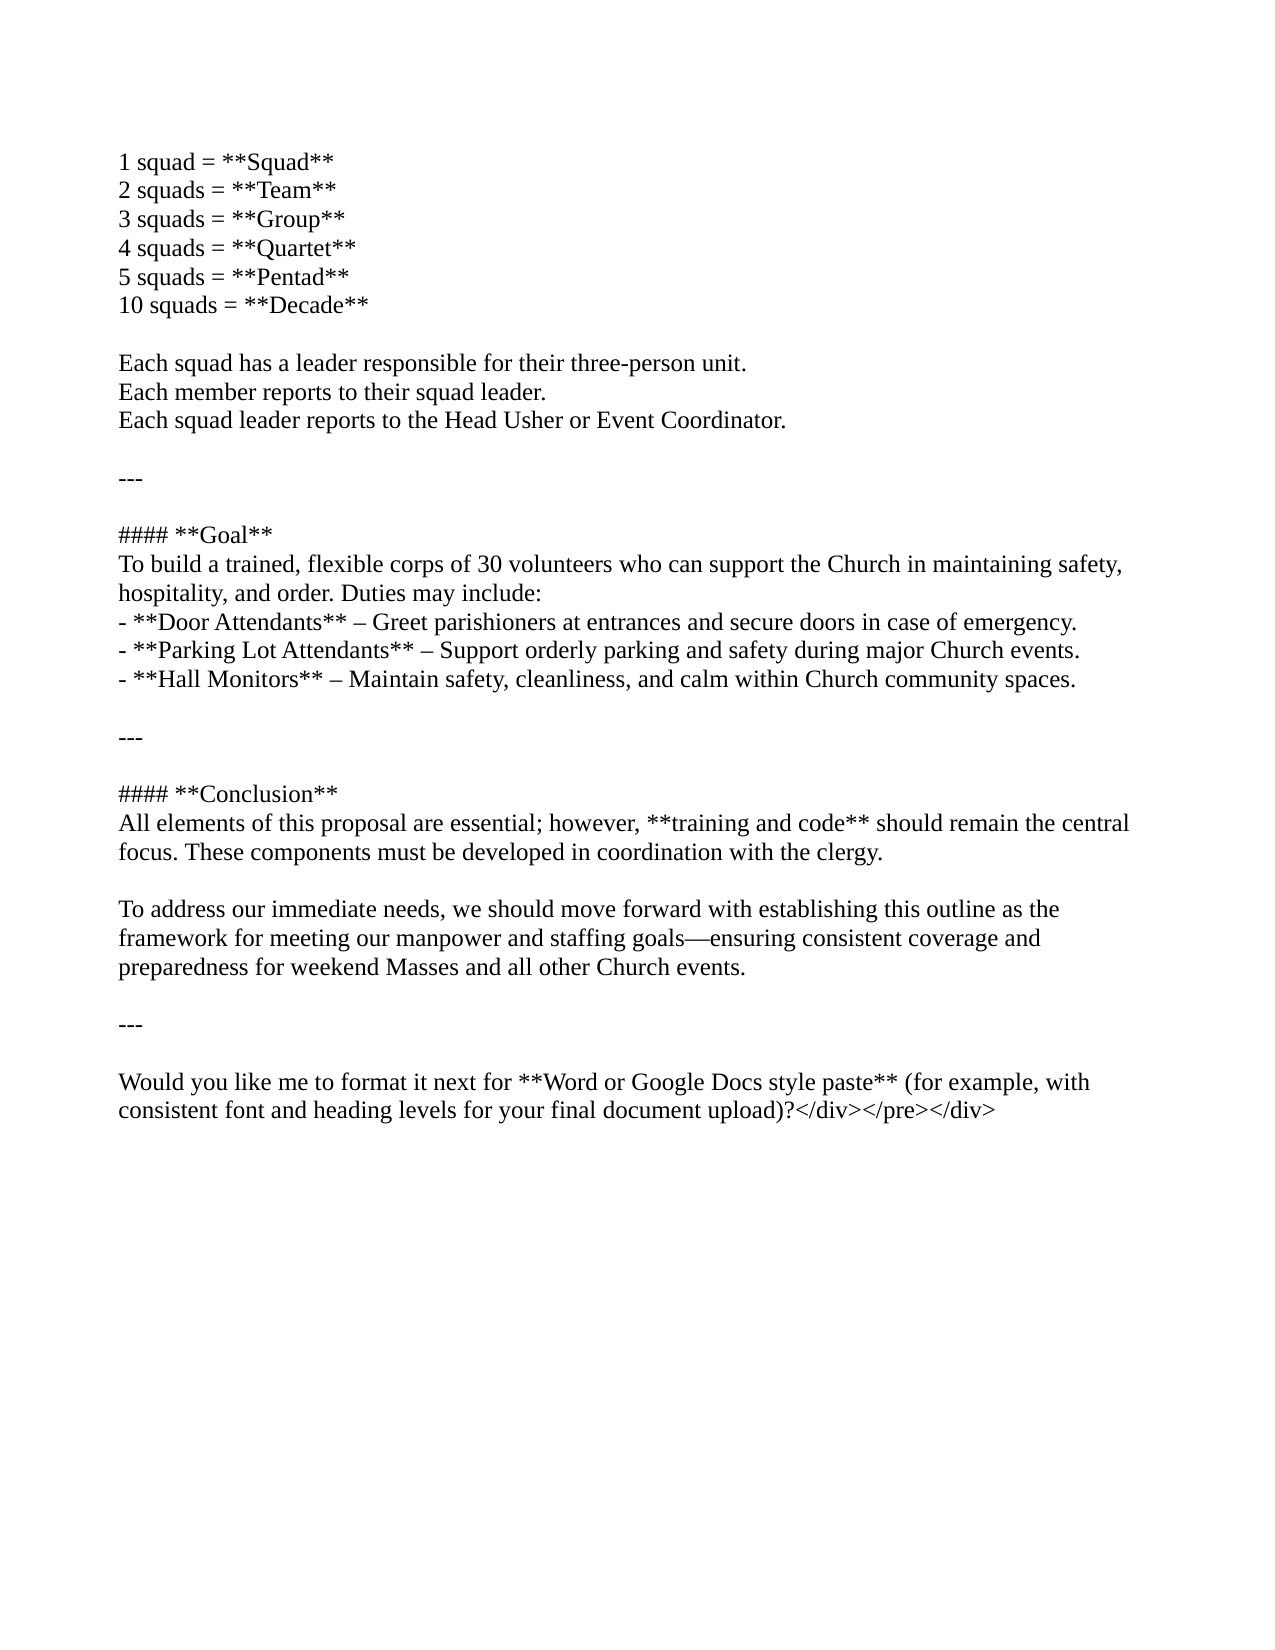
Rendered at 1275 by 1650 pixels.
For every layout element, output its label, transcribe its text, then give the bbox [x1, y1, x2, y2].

text 4 squads = **Quartet** [118, 233, 1157, 262]
text - **Hall Monitors** – Maintain safety, cleanliness, and calm within Church community spaces. [118, 664, 1157, 693]
text Would you like me to format it next for **Word or Google Docs style paste** (for example, with consistent font and heading levels for your final document upload)?</div></pre></div> [118, 1067, 1157, 1124]
text 1 squad = **Squad** [118, 147, 1157, 176]
text To build a trained, flexible corps of 30 volunteers who can support the Church in maintaining safety, hospitality, and order. Duties may include: [118, 549, 1157, 607]
text 2 squads = **Team** [118, 176, 1157, 204]
text --- [118, 463, 1157, 492]
text --- [118, 722, 1157, 751]
text 3 squads = **Group** [118, 204, 1157, 233]
text Each squad has a leader responsible for their three-person unit. [118, 348, 1157, 377]
text To address our immediate needs, we should move forward with establishing this outline as the framework for meeting our manpower and staffing goals—ensuring consistent coverage and preparedness for weekend Masses and all other Church events. [118, 894, 1157, 981]
text - **Door Attendants** – Greet parishioners at entrances and secure doors in case of emergency. [118, 607, 1157, 636]
text --- [118, 1009, 1157, 1038]
text 10 squads = **Decade** [118, 291, 1157, 319]
text Each member reports to their squad leader. [118, 377, 1157, 406]
text #### **Conclusion** [118, 779, 1157, 808]
text All elements of this proposal are essential; however, **training and code** should remain the central focus. These components must be developed in coordination with the clergy. [118, 808, 1157, 866]
text Each squad leader reports to the Head Usher or Event Coordinator. [118, 406, 1157, 434]
text 5 squads = **Pentad** [118, 262, 1157, 291]
text #### **Goal** [118, 521, 1157, 549]
text - **Parking Lot Attendants** – Support orderly parking and safety during major Church events. [118, 636, 1157, 664]
